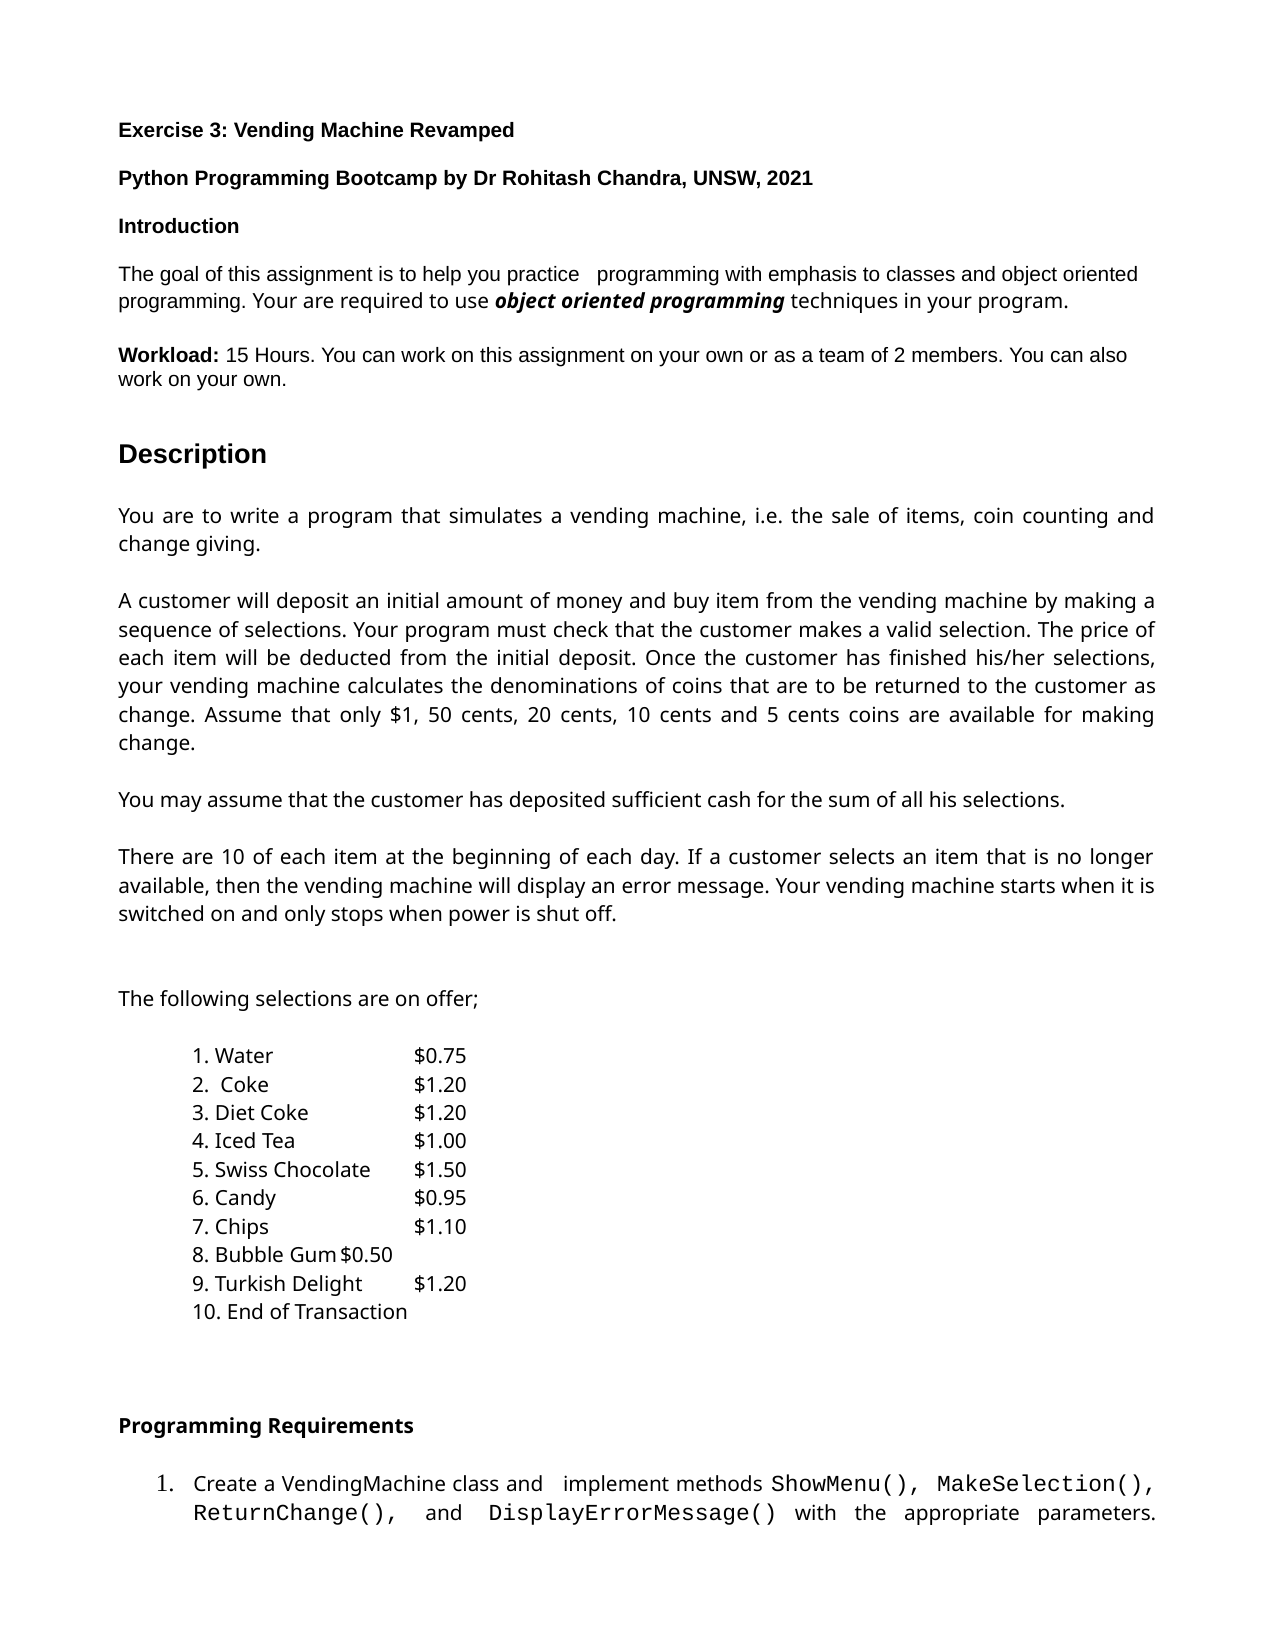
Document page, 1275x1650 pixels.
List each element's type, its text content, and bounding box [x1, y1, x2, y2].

text 9. Turkish Delight $1.20 [118, 1269, 1157, 1297]
text You are to write a program that simulates a vending machine, i.e. the sale of items, coin counting and change giving. [118, 501, 1157, 558]
text The goal of this assignment is to help you practice programming with emphasis to classes and object oriented programming. Your are required to use object oriented programming techniques in your program. [118, 262, 1157, 314]
text 10. End of Transaction [118, 1297, 1157, 1326]
text 6. Candy $0.95 [118, 1183, 1157, 1212]
text 1. Water $0.75 [118, 1041, 1157, 1070]
text A customer will deposit an initial amount of money and buy item from the vending machine by making a sequence of selections. Your program must check that the customer makes a valid selection. The price of each item will be deducted from the initial deposit. Once the customer has finished his/her selections, your vending machine calculates the denominations of coins that are to be returned to the customer as change. Assume that only $1, 50 cents, 20 cents, 10 cents and 5 cents coins are available for making change. [118, 586, 1157, 757]
text 3. Diet Coke $1.20 [118, 1098, 1157, 1127]
text 5. Swiss Chocolate $1.50 [118, 1155, 1157, 1183]
text 4. Iced Tea $1.00 [118, 1127, 1157, 1155]
list Create a VendingMachine class and implement methods ShowMenu(), MakeSelection(), ReturnChange(), and DisplayErrorMessage() with the appropriate parameters. [156, 1468, 1157, 1527]
text There are 10 of each item at the beginning of each day. If a customer selects an item that is no longer available, then the vending machine will display an error message. Your vending machine starts when it is switched on and only stops when power is shut off. [118, 842, 1157, 928]
text Description [118, 438, 1157, 470]
text 2. Coke $1.20 [118, 1070, 1157, 1098]
text The following selections are on offer; [118, 984, 1157, 1013]
text Exercise 3: Vending Machine Revamped [118, 118, 1157, 142]
text Python Programming Bootcamp by Dr Rohitash Chandra, UNSW, 2021 [118, 166, 1157, 190]
text Workload: 15 Hours. You can work on this assignment on your own or as a team of 2 members. You can also work on your own. [118, 343, 1157, 391]
text 7. Chips $1.10 [118, 1212, 1157, 1240]
text Introduction [118, 214, 1157, 238]
text 8. Bubble Gum $0.50 [118, 1240, 1157, 1269]
text You may assume that the customer has deposited sufficient cash for the sum of all his selections. [118, 785, 1157, 814]
text Programming Requirements [118, 1411, 1157, 1439]
